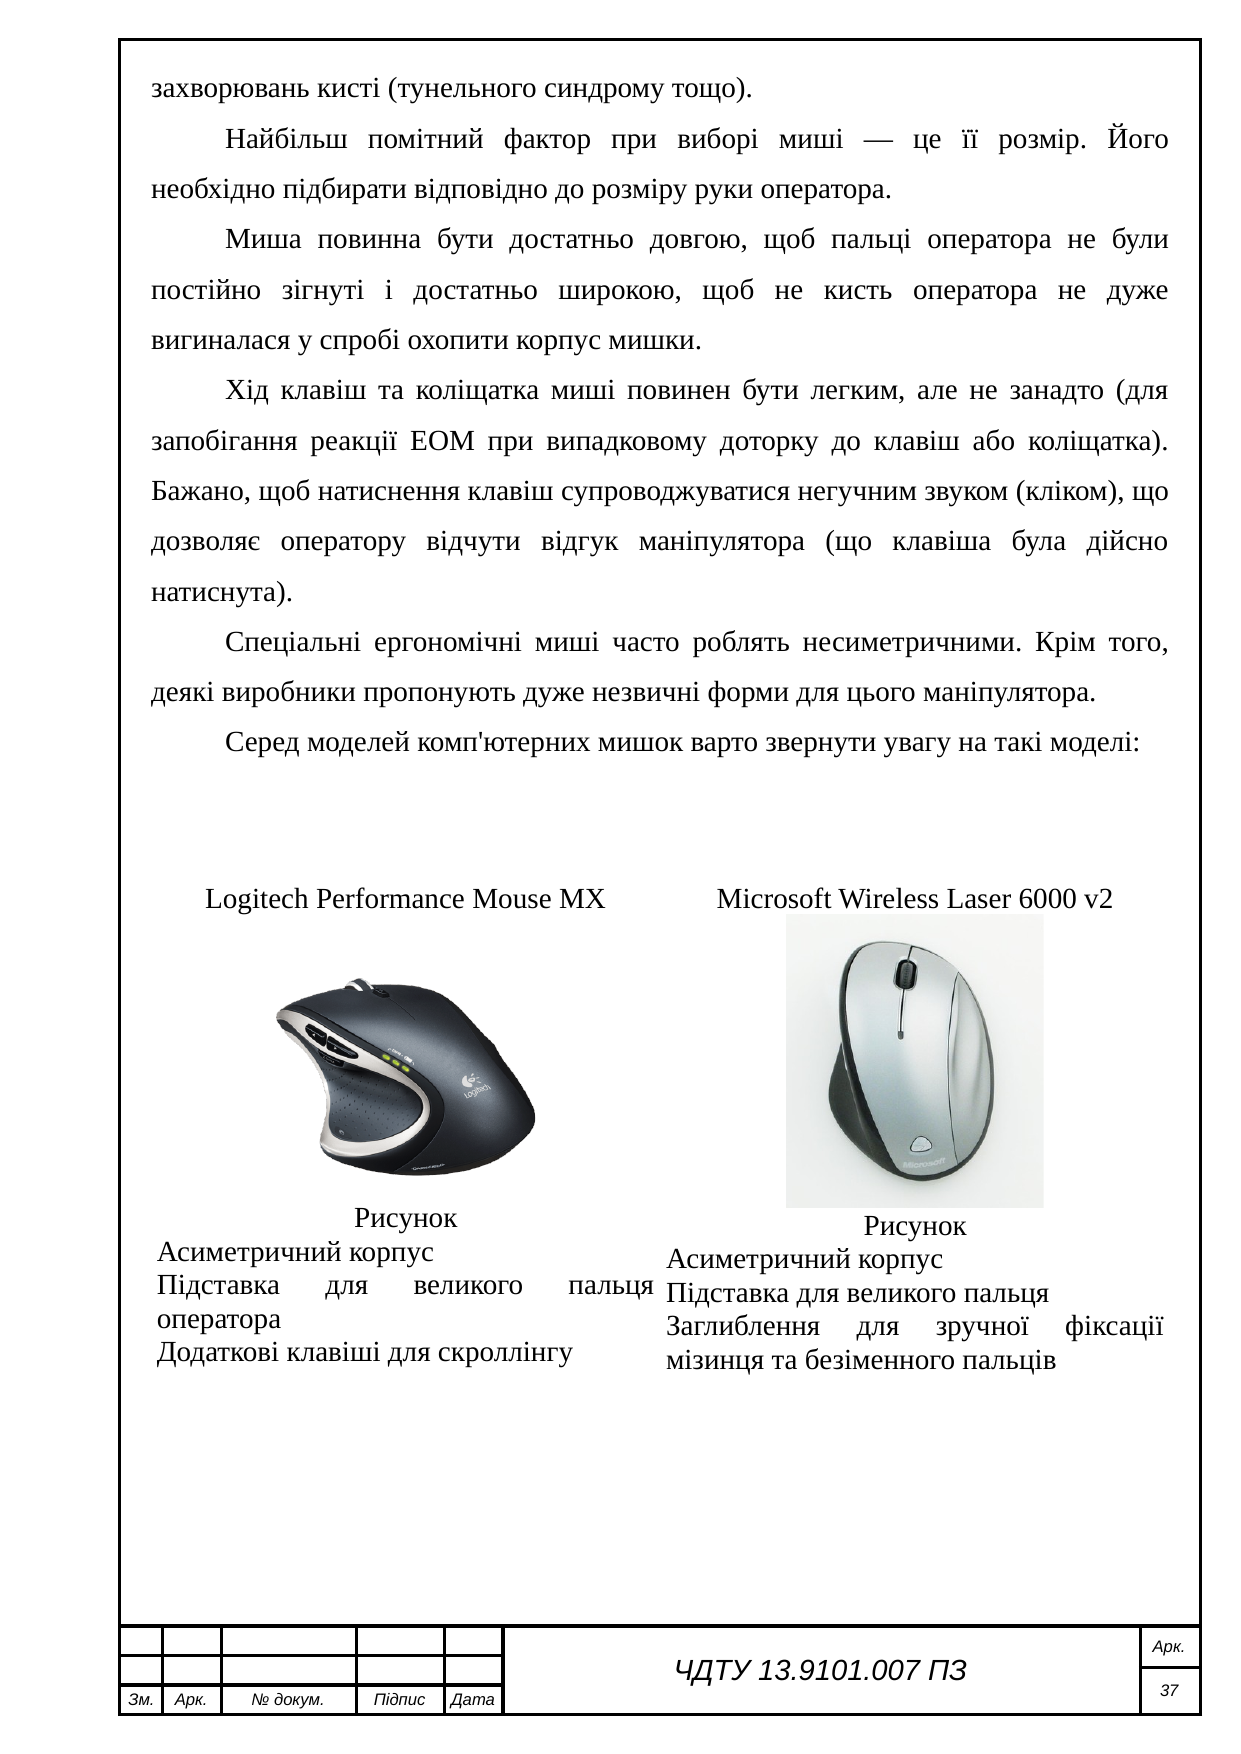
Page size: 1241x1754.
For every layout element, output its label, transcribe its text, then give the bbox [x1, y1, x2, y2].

picture [275, 914, 536, 1201]
text Миша повинна бути достатньо довгою, щоб пальці оператора не були постійно зігнуті і достатньо широкою, щоб не кисть оператора не дуже вигиналася у спробі охопити корпус мишки. [151, 221, 1170, 356]
text захворювань кисті (тунельного синдрому тощо). [151, 71, 1170, 104]
table_header Logitech Performance Mouse MX Рисунок Асиметричний корпус Підставка для великого пальця оператора Додаткові клавіші для скроллінгу [151, 876, 660, 1381]
text Серед моделей комп'ютерних мишок варто звернути увагу на такі моделі: [151, 724, 1170, 758]
picture [786, 914, 1044, 1208]
text Хід клавіш та коліщатка миші повинен бути легким, але не занадто (для запобігання реакції ЕОМ при випадковому доторку до клавіш або коліщатка). Бажано, щоб натиснення клавіш супроводжуватися негучним звуком (кліком), що дозволяє оператору відчути відгук маніпулятора (що клавіша була дійсно натиснута). [151, 372, 1170, 607]
table_header Microsoft Wireless Laser 6000 v2 Рисунок Асиметричний корпус Підставка для великого пальця Заглиблення для зручної фіксації мізинця та безіменного пальців [660, 876, 1170, 1381]
text Найбільш помітний фактор при виборі миші — це її розмір. Його необхідно підбирати відповідно до розміру руки оператора. [151, 121, 1170, 205]
text Спеціальні ергономічні миші часто роблять несиметричними. Крім того, деякі виробники пропонують дуже незвичні форми для цього маніпулятора. [151, 624, 1170, 708]
